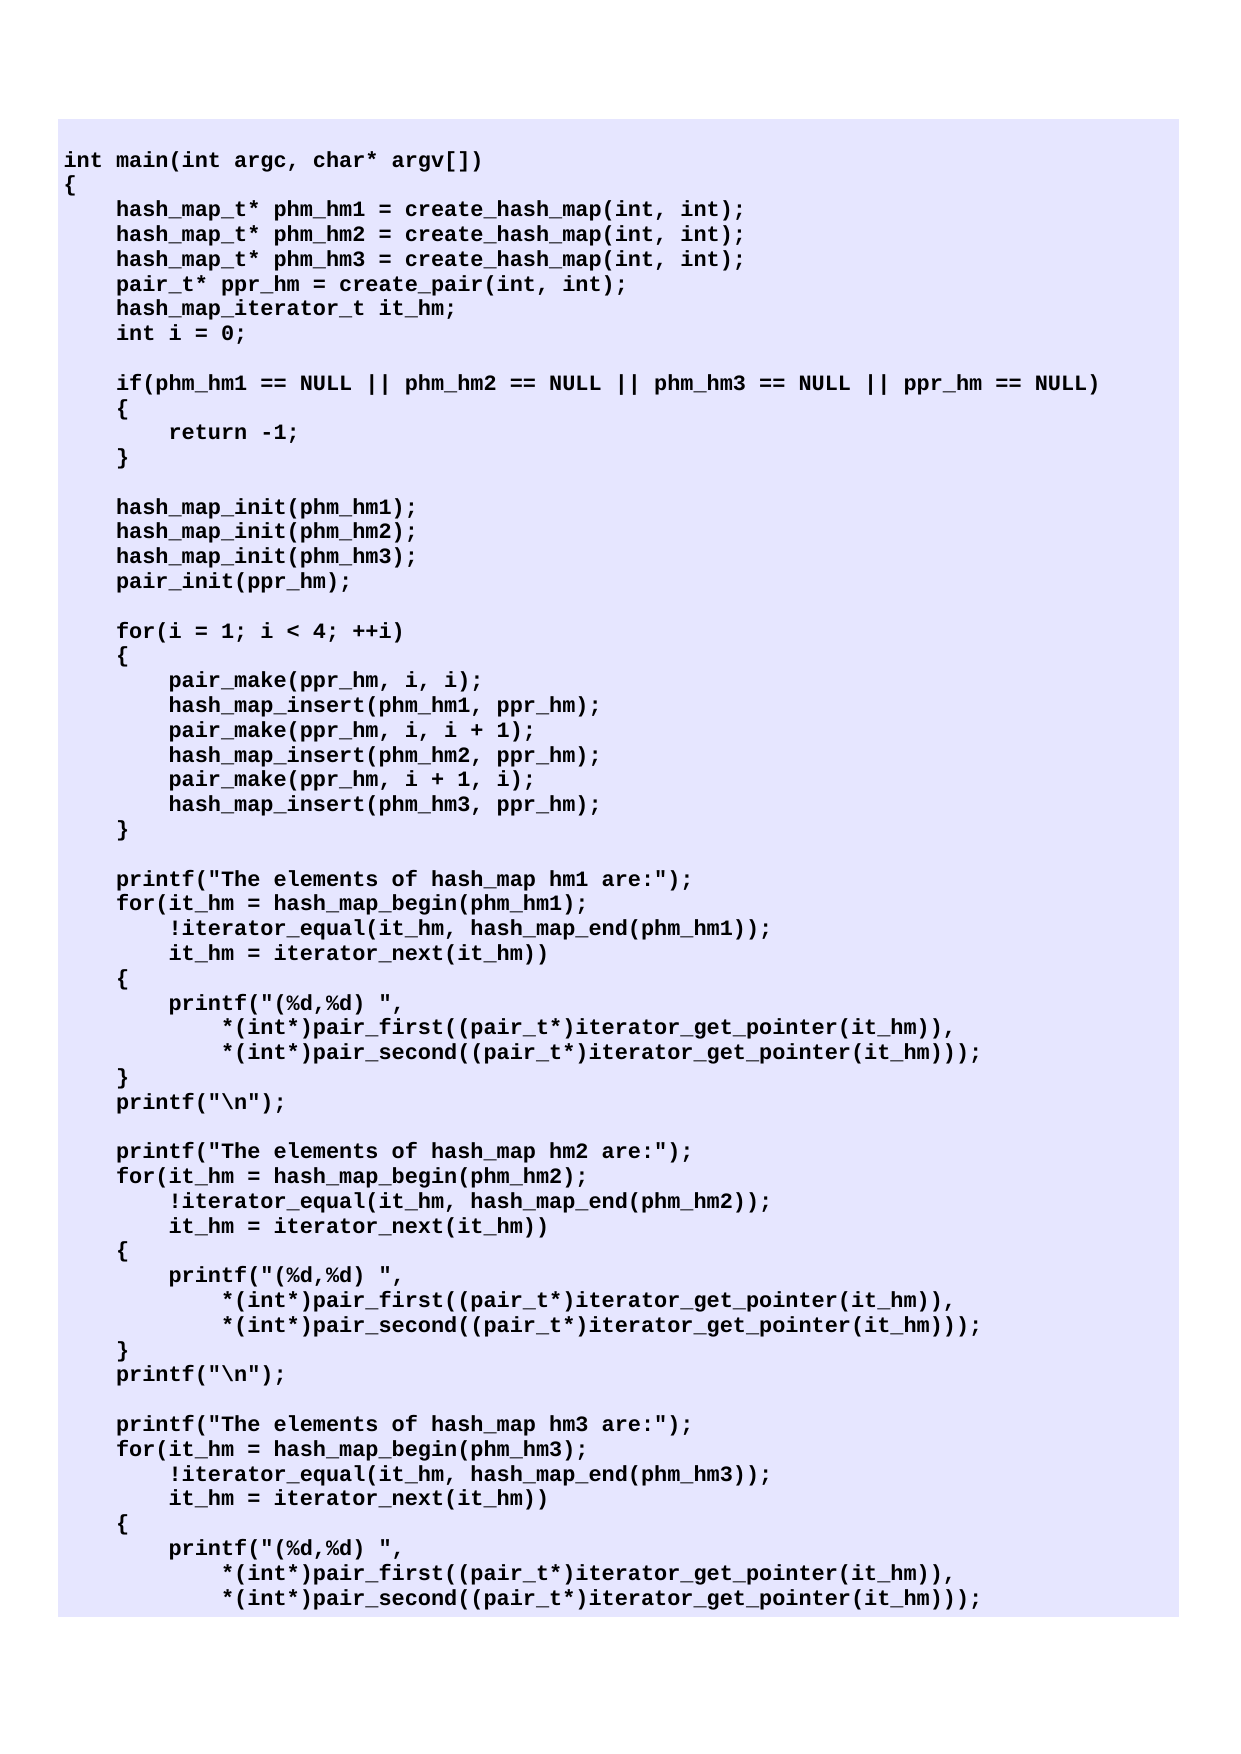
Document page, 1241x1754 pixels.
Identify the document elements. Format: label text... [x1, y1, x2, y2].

table_header int main(int argc, char* argv[]) { hash_map_t* phm_hm1 = create_hash_map(int, int); hash_map_t* phm_hm2 = create_hash_map(int, int); hash_map_t* phm_hm3 = create_hash_map(int, int); pair_t* ppr_hm = create_pair(int, int); hash_map_iterator_t it_hm; int i = 0; if(phm_hm1 == NULL || phm_hm2 == NULL || phm_hm3 == NULL || ppr_hm == NULL) { return -1; } hash_map_init(phm_hm1); hash_map_init(phm_hm2); hash_map_init(phm_hm3); pair_init(ppr_hm); for(i = 1; i < 4; ++i) { pair_make(ppr_hm, i, i); hash_map_insert(phm_hm1, ppr_hm); pair_make(ppr_hm, i, i + 1); hash_map_insert(phm_hm2, ppr_hm); pair_make(ppr_hm, i + 1, i); hash_map_insert(phm_hm3, ppr_hm); } printf("The elements of hash_map hm1 are:"); for(it_hm = hash_map_begin(phm_hm1); !iterator_equal(it_hm, hash_map_end(phm_hm1)); it_hm = iterator_next(it_hm)) { printf("(%d,%d) ", *(int*)pair_first((pair_t*)iterator_get_pointer(it_hm)), *(int*)pair_second((pair_t*)iterator_get_pointer(it_hm))); } printf("\n"); printf("The elements of hash_map hm2 are:"); for(it_hm = hash_map_begin(phm_hm2); !iterator_equal(it_hm, hash_map_end(phm_hm2)); it_hm = iterator_next(it_hm)) { printf("(%d,%d) ", *(int*)pair_first((pair_t*)iterator_get_pointer(it_hm)), *(int*)pair_second((pair_t*)iterator_get_pointer(it_hm))); } printf("\n"); printf("The elements of hash_map hm3 are:"); for(it_hm = hash_map_begin(phm_hm3); !iterator_equal(it_hm, hash_map_end(phm_hm3)); it_hm = iterator_next(it_hm)) { printf("(%d,%d) ", *(int*)pair_first((pair_t*)iterator_get_pointer(it_hm)), *(int*)pair_second((pair_t*)iterator_get_pointer(it_hm))); [58, 119, 1179, 1617]
